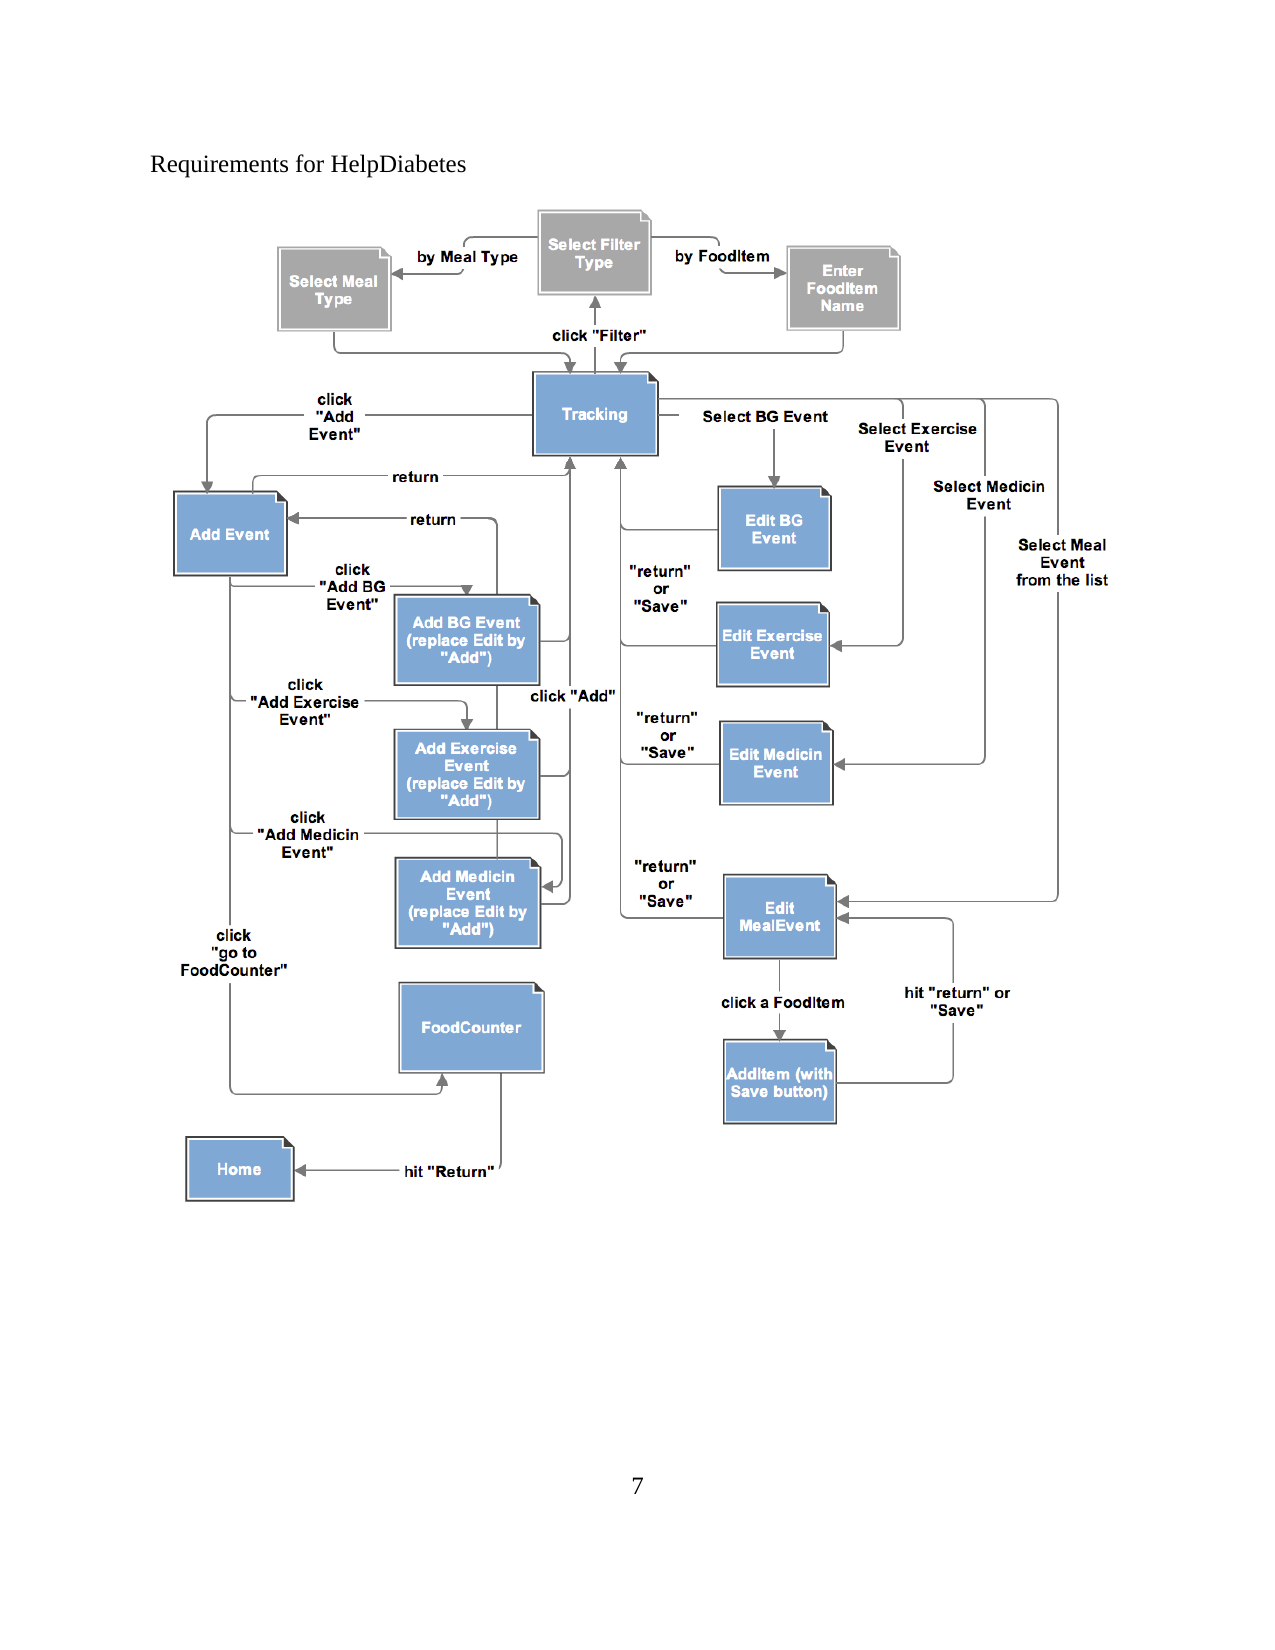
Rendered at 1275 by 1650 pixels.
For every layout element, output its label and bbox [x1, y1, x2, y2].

picture [150, 207, 1125, 1238]
